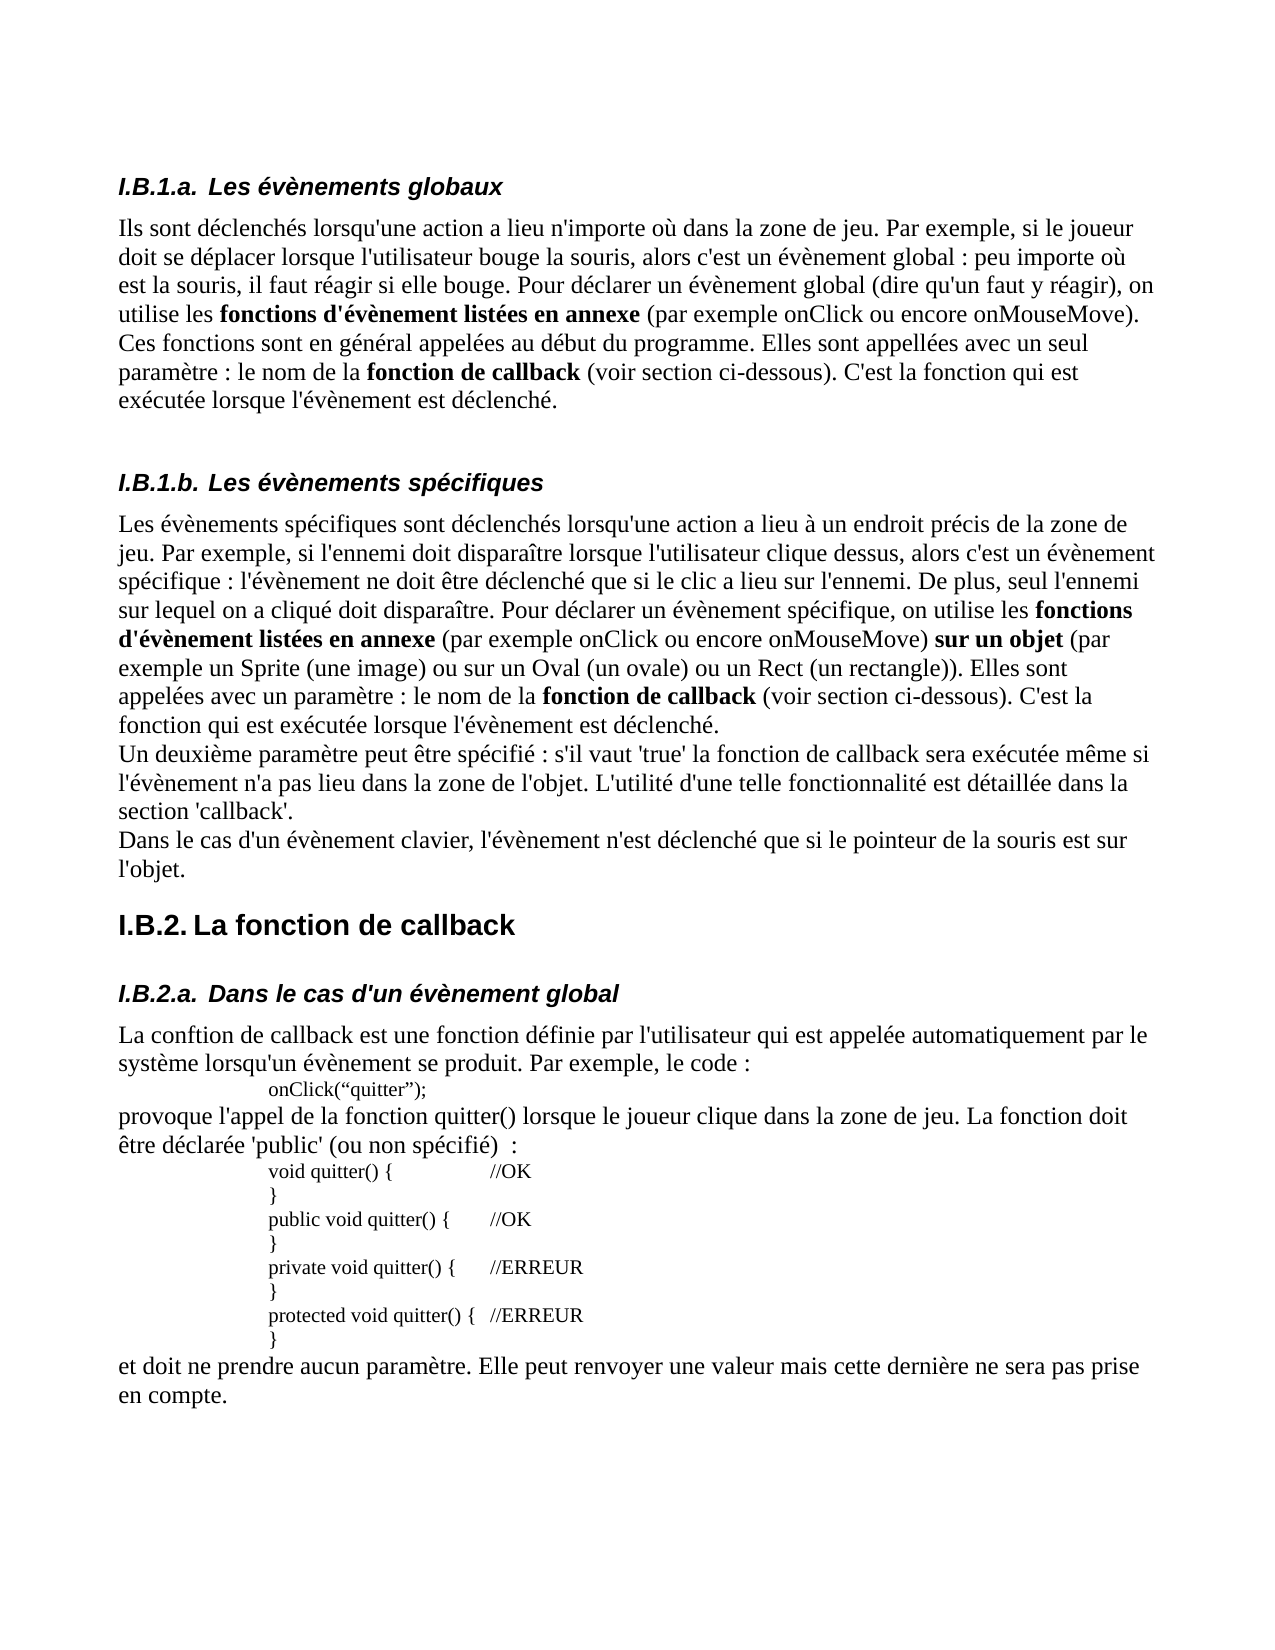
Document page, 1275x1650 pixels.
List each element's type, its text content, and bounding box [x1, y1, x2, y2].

text onClick(“quitter”); [268, 1077, 1157, 1101]
subtitle Les évènements globaux [118, 172, 1157, 200]
text Les évènements spécifiques sont déclenchés lorsqu'une action a lieu à un endroit précis de la zone de jeu. Par exemple, si l'ennemi doit disparaître lorsque l'utilisateur clique dessus, alors c'est un évènement spécifique : l'évènement ne doit être déclenché que si le clic a lieu sur l'ennemi. De plus, seul l'ennemi sur lequel on a cliqué doit disparaître. Pour déclarer un évènement spécifique, on utilise les fonctions d'évènement listées en annexe (par exemple onClick ou encore onMouseMove) sur un objet (par exemple un Sprite (une image) ou sur un Oval (un ovale) ou un Rect (un rectangle)). Elles sont appelées avec un paramètre : le nom de la fonction de callback (voir section ci-dessous). C'est la fonction qui est exécutée lorsque l'évènement est déclenché. [118, 509, 1157, 739]
text } [268, 1183, 1157, 1207]
text protected void quitter() { //ERREUR [268, 1303, 1157, 1327]
text et doit ne prendre aucun paramètre. Elle peut renvoyer une valeur mais cette dernière ne sera pas prise en compte. [118, 1351, 1157, 1409]
text Dans le cas d'un évènement clavier, l'évènement n'est déclenché que si le pointeur de la souris est sur l'objet. [118, 825, 1157, 883]
text } [268, 1327, 1157, 1351]
text void quitter() { //OK [268, 1159, 1157, 1183]
text Un deuxième paramètre peut être spécifié : s'il vaut 'true' la fonction de callback sera exécutée même si l'évènement n'a pas lieu dans la zone de l'objet. L'utilité d'une telle fonctionnalité est détaillée dans la section 'callback'. [118, 739, 1157, 825]
text La conftion de callback est une fonction définie par l'utilisateur qui est appelée automatiquement par le système lorsqu'un évènement se produit. Par exemple, le code : [118, 1020, 1157, 1077]
text private void quitter() { //ERREUR [268, 1255, 1157, 1279]
text Ils sont déclenchés lorsqu'une action a lieu n'importe où dans la zone de jeu. Par exemple, si le joueur doit se déplacer lorsque l'utilisateur bouge la souris, alors c'est un évènement global : peu importe où est la souris, il faut réagir si elle bouge. Pour déclarer un évènement global (dire qu'un faut y réagir), on utilise les fonctions d'évènement listées en annexe (par exemple onClick ou encore onMouseMove). Ces fonctions sont en général appelées au début du programme. Elles sont appellées avec un seul paramètre : le nom de la fonction de callback (voir section ci-dessous). C'est la fonction qui est exécutée lorsque l'évènement est déclenché. [118, 213, 1157, 414]
text public void quitter() { //OK [268, 1207, 1157, 1231]
text provoque l'appel de la fonction quitter() lorsque le joueur clique dans la zone de jeu. La fonction doit être déclarée 'public' (ou non spécifié) : [118, 1101, 1157, 1159]
text } [268, 1231, 1157, 1255]
subtitle La fonction de callback [118, 908, 1157, 941]
subtitle Les évènements spécifiques [118, 468, 1157, 496]
subtitle Dans le cas d'un évènement global [118, 979, 1157, 1007]
text } [268, 1279, 1157, 1303]
